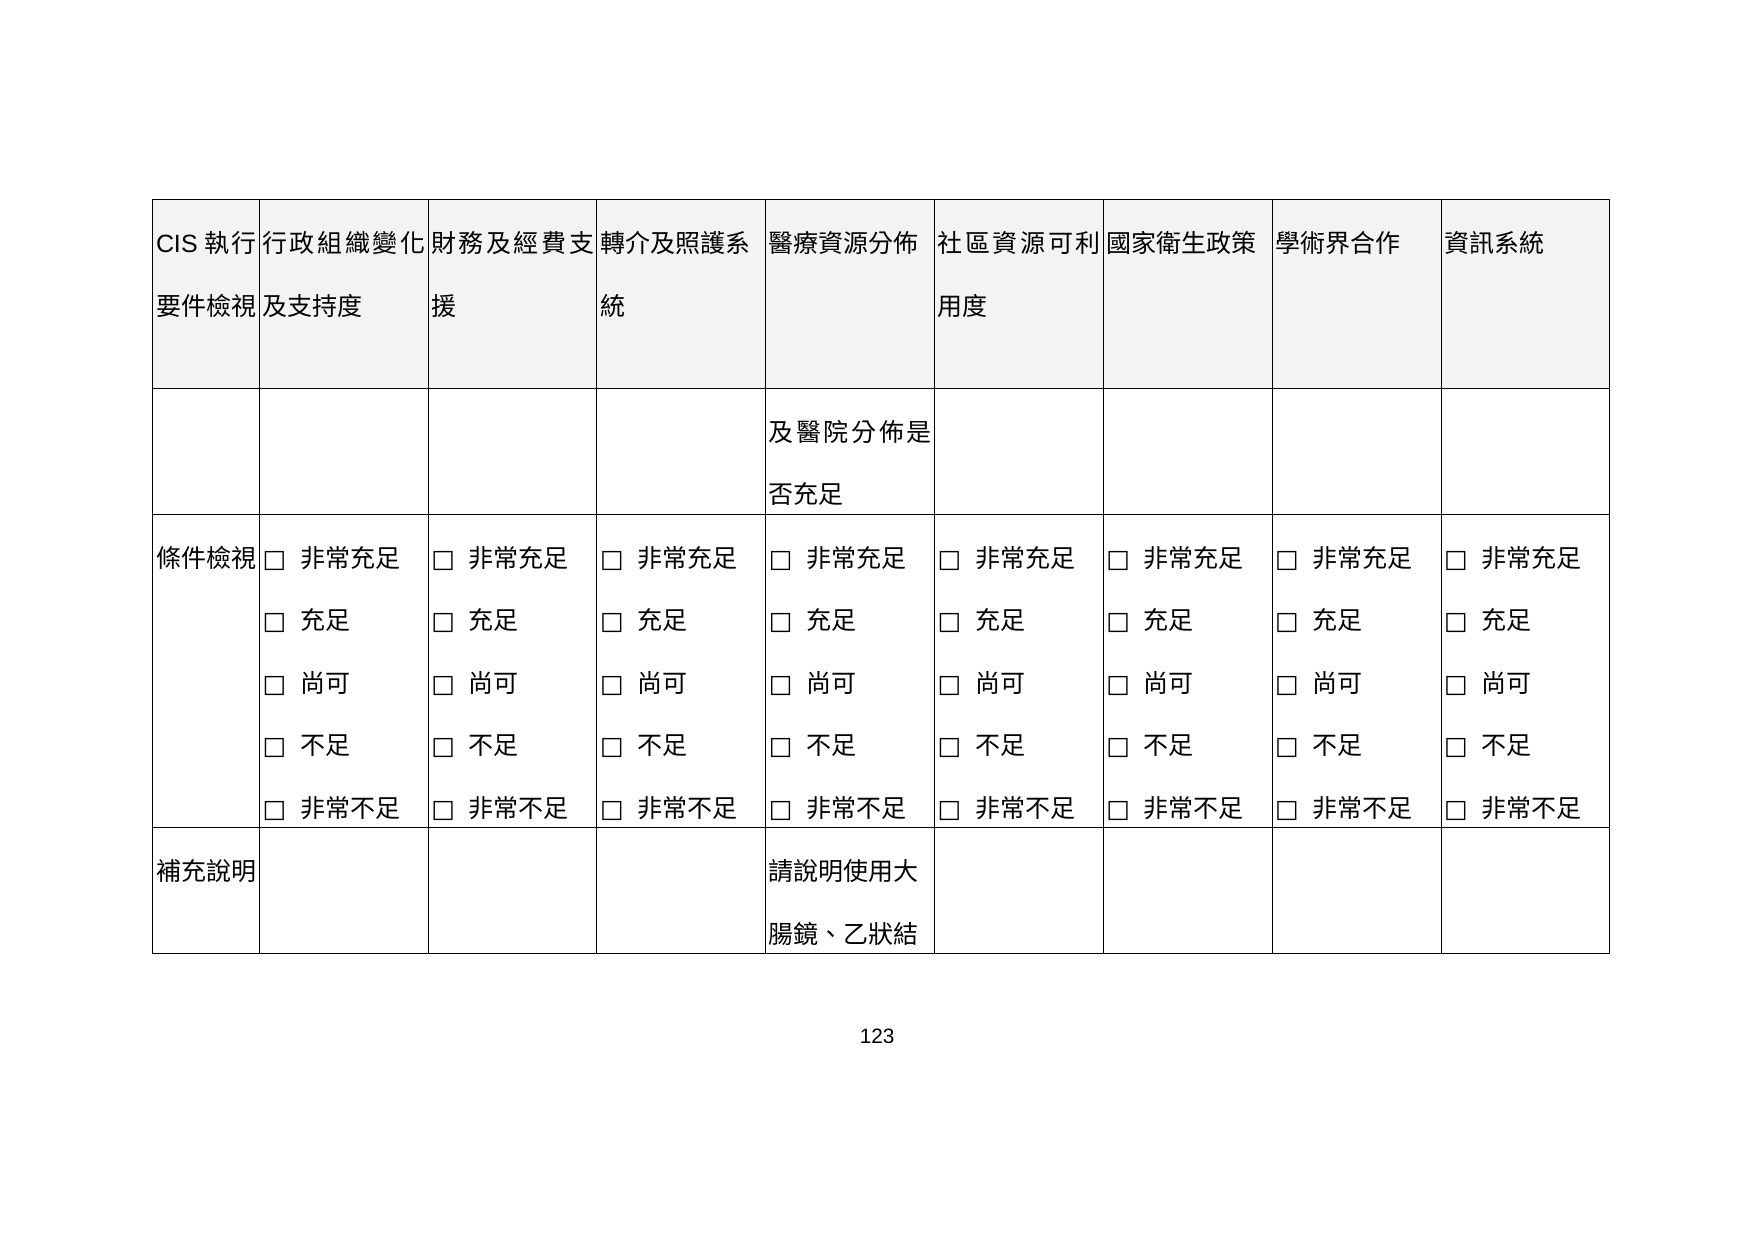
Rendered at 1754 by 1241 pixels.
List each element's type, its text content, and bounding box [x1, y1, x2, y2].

table_cell [153, 389, 259, 514]
table_header 醫療資源分佈 [766, 200, 934, 388]
table_cell 非常充足 充足 尚可 不足 非常不足 [1273, 515, 1441, 827]
table_header CIS執行要件檢視 [153, 200, 259, 388]
table_cell [935, 389, 1103, 514]
table_cell 請說明使用大腸鏡、乙狀結 [766, 828, 934, 953]
table_header 國家衛生政策 [1104, 200, 1272, 388]
table_cell 非常充足 充足 尚可 不足 非常不足 [1104, 515, 1272, 827]
table_cell 條件檢視 [153, 515, 259, 827]
table_cell [260, 828, 428, 953]
table_cell [935, 828, 1103, 953]
table_cell [429, 389, 596, 514]
table_header 財務及經費支援 [429, 200, 596, 388]
table_cell [1104, 389, 1272, 514]
table_cell [597, 389, 765, 514]
table_cell 補充說明 [153, 828, 259, 953]
table_cell [1273, 828, 1441, 953]
table_cell 非常充足 充足 尚可 不足 非常不足 [1442, 515, 1609, 827]
table_cell [1273, 389, 1441, 514]
table_cell [597, 828, 765, 953]
table_header 資訊系統 [1442, 200, 1609, 388]
table_cell 非常充足 充足 尚可 不足 非常不足 [935, 515, 1103, 827]
table_cell [1442, 389, 1609, 514]
table_cell 及醫院分佈是否充足 [766, 389, 934, 514]
table_header 轉介及照護系統 [597, 200, 765, 388]
table_cell [1442, 828, 1609, 953]
table_header 社區資源可利用度 [935, 200, 1103, 388]
table_cell 非常充足 充足 尚可 不足 非常不足 [597, 515, 765, 827]
table_header 學術界合作 [1273, 200, 1441, 388]
table_cell 非常充足 充足 尚可 不足 非常不足 [766, 515, 934, 827]
table_cell [429, 828, 596, 953]
table_cell [260, 389, 428, 514]
table_header 行政組織變化及支持度 [260, 200, 428, 388]
table_cell 非常充足 充足 尚可 不足 非常不足 [260, 515, 428, 827]
table_cell 非常充足 充足 尚可 不足 非常不足 [429, 515, 596, 827]
table_cell [1104, 828, 1272, 953]
